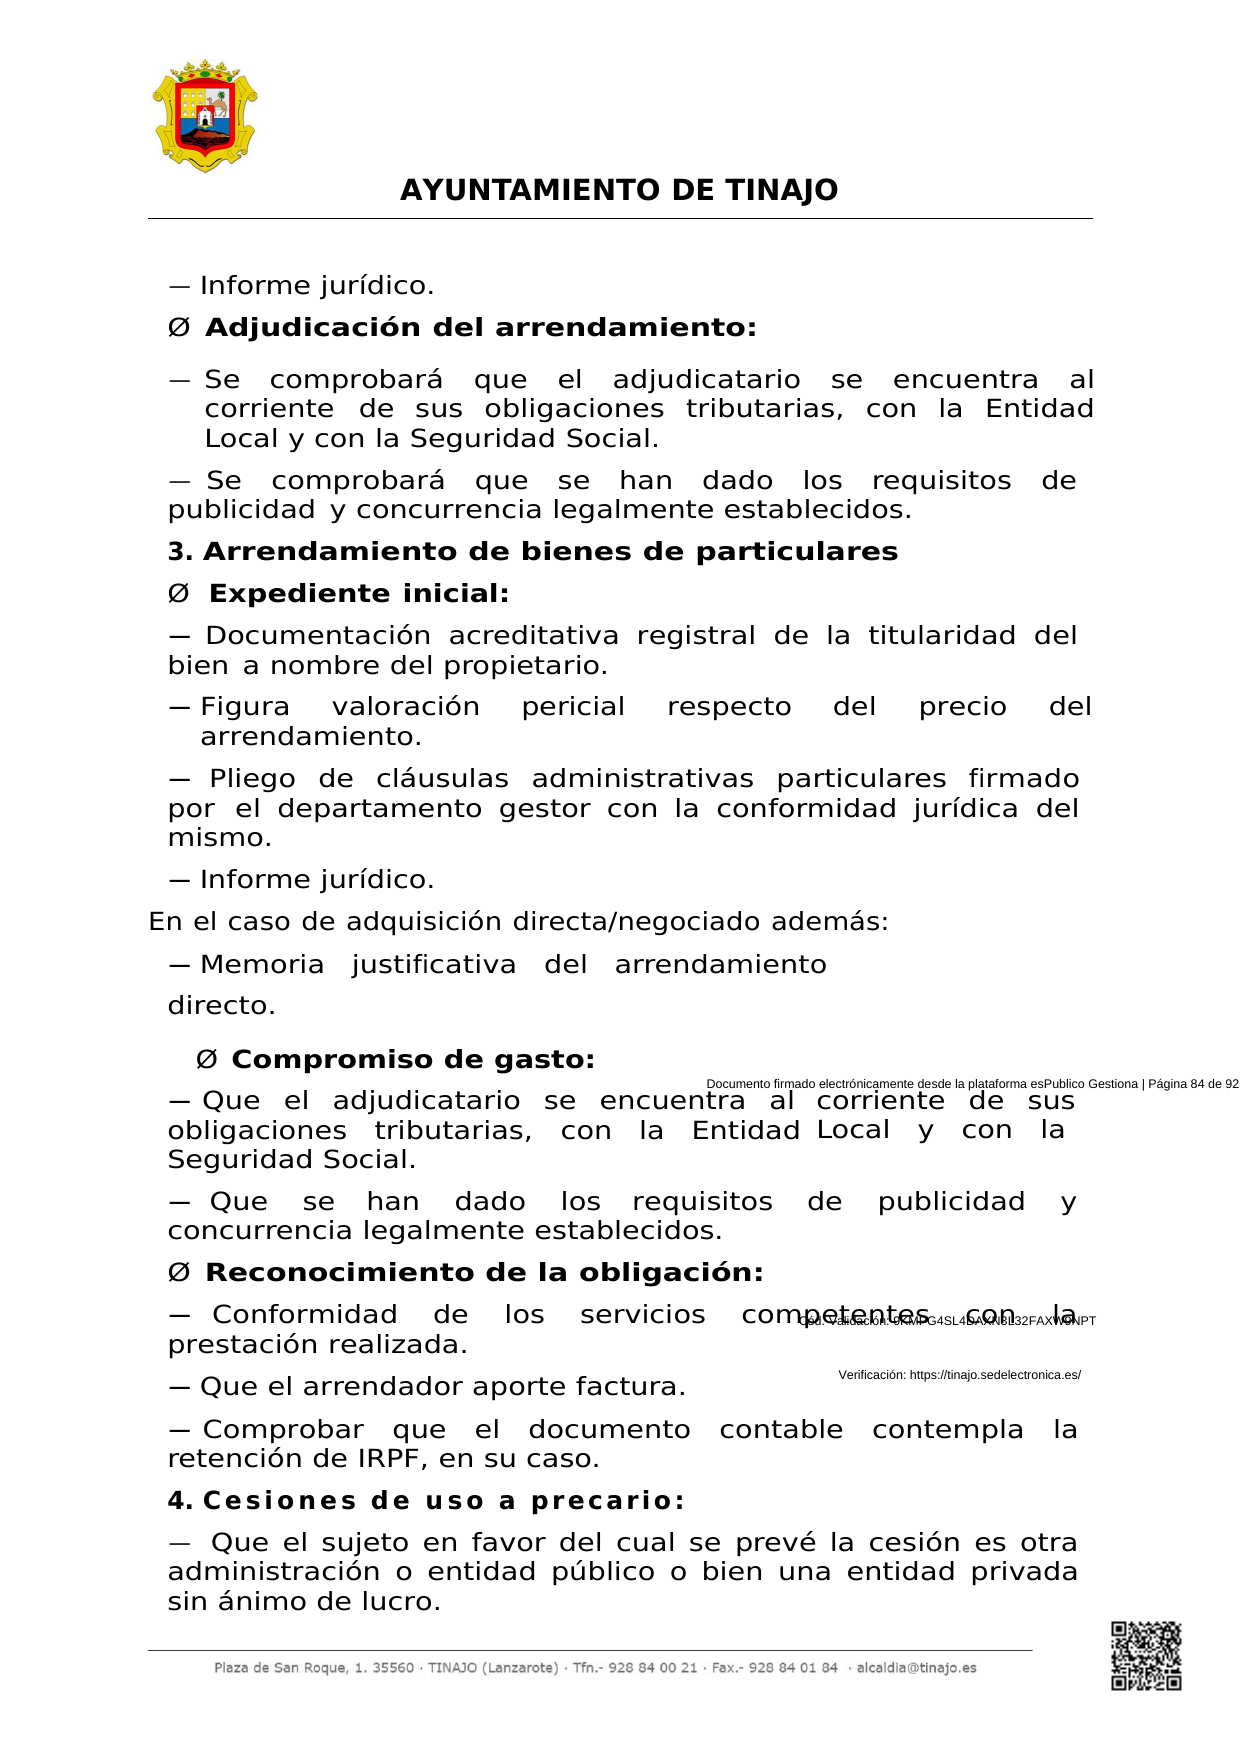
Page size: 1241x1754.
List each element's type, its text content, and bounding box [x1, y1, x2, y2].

text — Informe jurídico. [167, 864, 1154, 894]
text AYUNTAMIENTO DE TINAJO [400, 173, 1154, 207]
picture [147, 1650, 1033, 1694]
text — Que el arrendador aporte factura. [167, 1371, 1154, 1401]
text 4. Cesiones de uso a precario: [167, 1486, 1154, 1515]
text Ø Adjudicación del arrendamiento: [167, 313, 1154, 342]
text 3. Arrendamiento de bienes de particulares Ø Expediente inicial: [167, 537, 904, 608]
text — Pliego de cláusulas administrativas particulares firmado por el departamento gestor con la conformidad jurídica del mismo. [167, 763, 1080, 852]
text — Que el sujeto en favor del cual se prevé la cesión es otra administración o entidad público o bien una entidad privada sin ánimo de lucro. [167, 1527, 1079, 1616]
text — Se comprobará que se han dado los requisitos de publicidad y concurrencia legalmente establecidos. [167, 465, 1085, 524]
text — Conformidad de los servicios competentes con la prestación realizada. [167, 1299, 1085, 1359]
text — Comprobar que el documento contable contempla la retención de IRPF, en su caso. [167, 1414, 1084, 1473]
text — Que el adjudicatario se encuentra al obligaciones tributarias, con la Entidad Seguridad Social. [167, 1085, 807, 1174]
picture [1110, 1620, 1184, 1693]
text En el caso de adquisición directa/negociado además: — Memoria justificativa del arrendamiento directo. [148, 907, 895, 1020]
text — Documentación acreditativa registral de la titularidad del bien a nombre del propietario. [167, 620, 1085, 680]
text Ø Reconocimiento de la obligación: [167, 1258, 1154, 1287]
picture [147, 59, 262, 174]
text — Figura valoración pericial respecto del precio del arrendamiento. [167, 691, 1100, 751]
text — Informe jurídico. [167, 270, 1154, 300]
text Ø Compromiso de gasto: [195, 1045, 802, 1074]
text corriente de sus Local y con la [816, 1086, 1152, 1144]
text — Que se han dado los requisitos de publicidad y concurrencia legalmente establecidos. [167, 1186, 1085, 1246]
text — Se comprobará que el adjudicatario se encuentra al corriente de sus obligaciones tributarias, con la Entidad Local y con la Seguridad Social. [167, 364, 1095, 453]
